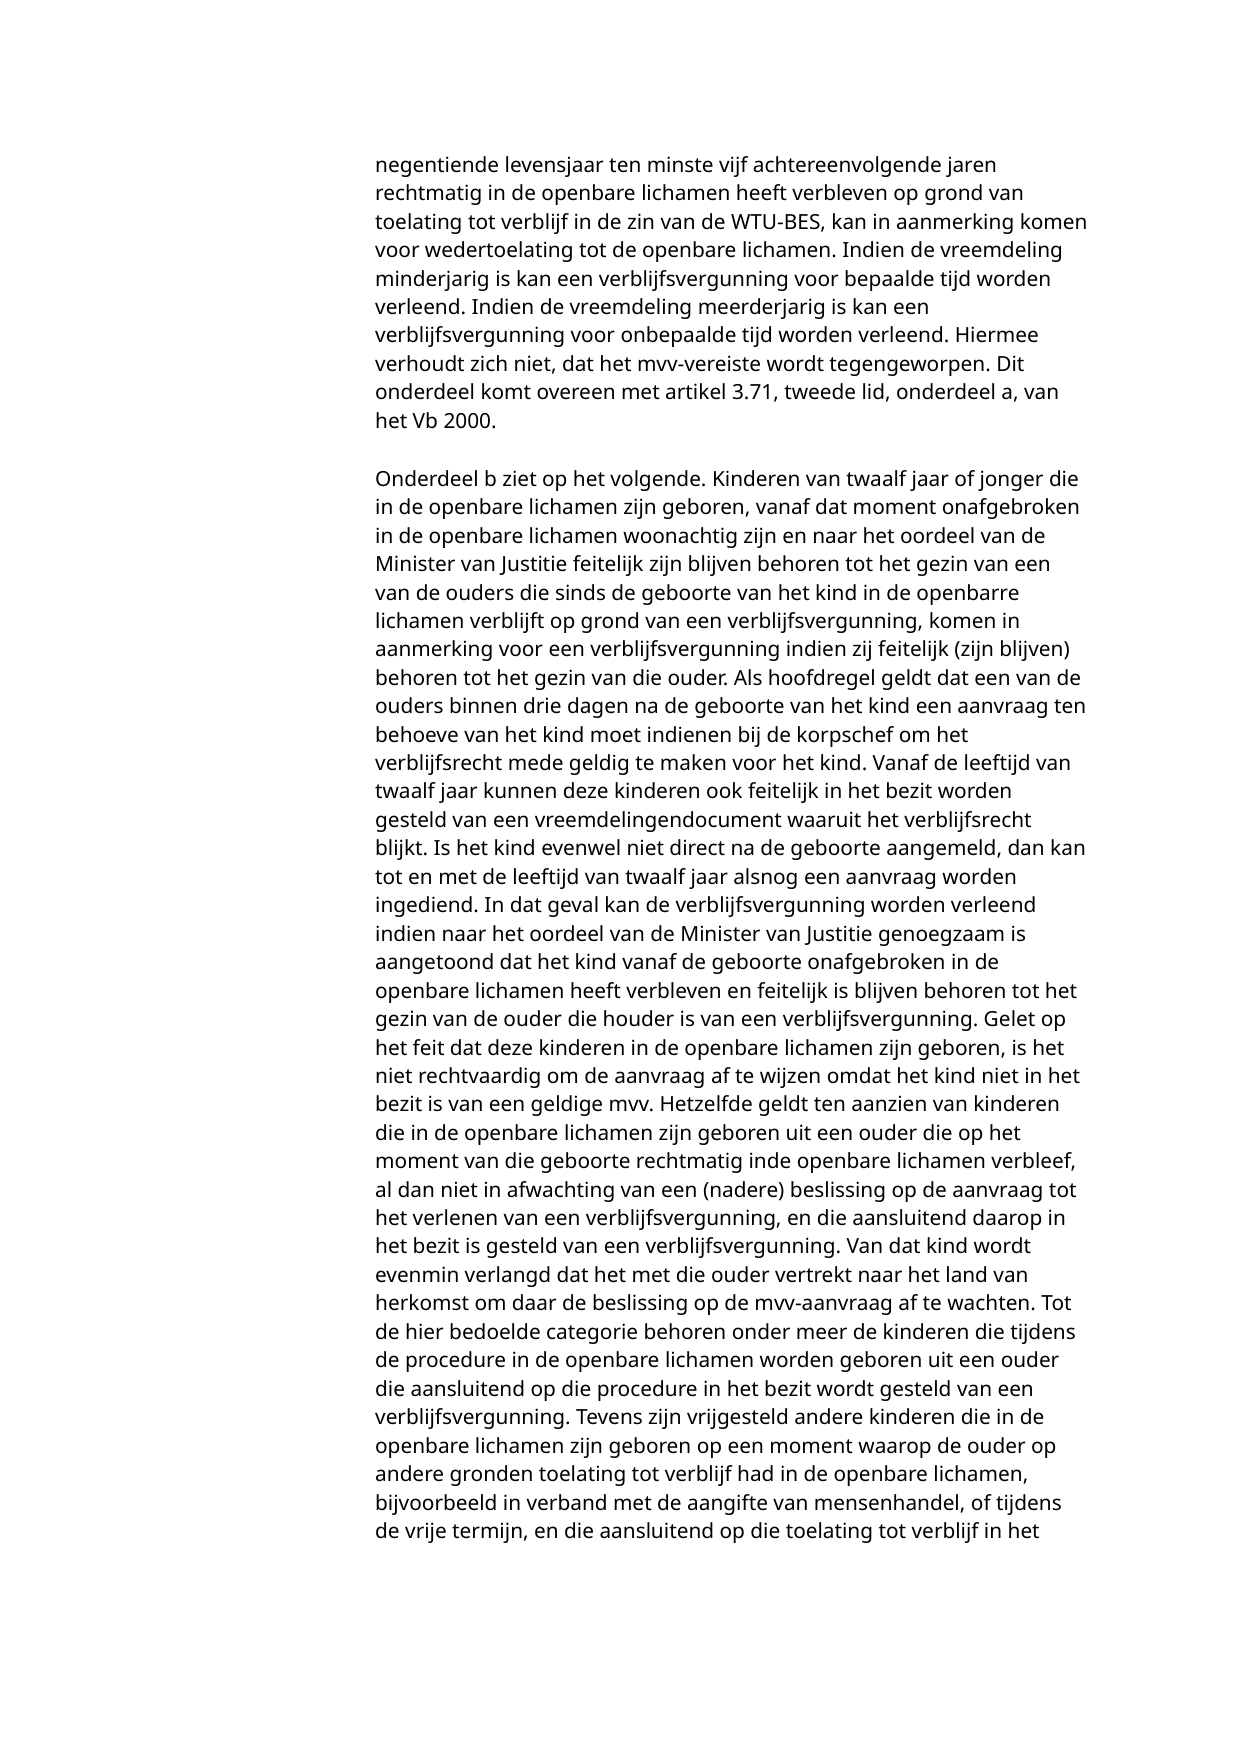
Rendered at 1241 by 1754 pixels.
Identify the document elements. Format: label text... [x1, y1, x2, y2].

text negentiende levensjaar ten minste vijf achtereenvolgende jaren rechtmatig in de openbare lichamen heeft verbleven op grond van toelating tot verblijf in de zin van de WTU-BES, kan in aanmerking komen voor wedertoelating tot de openbare lichamen. Indien de vreemdeling minderjarig is kan een verblijfsvergunning voor bepaalde tijd worden verleend. Indien de vreemdeling meerderjarig is kan een verblijfsvergunning voor onbepaalde tijd worden verleend. Hiermee verhoudt zich niet, dat het mvv-vereiste wordt tegengeworpen. Dit onderdeel komt overeen met artikel 3.71, tweede lid, onderdeel a, van het Vb 2000. [375, 150, 1090, 434]
text Onderdeel b ziet op het volgende. Kinderen van twaalf jaar of jonger die in de openbare lichamen zijn geboren, vanaf dat moment onafgebroken in de openbare lichamen woonachtig zijn en naar het oordeel van de Minister van Justitie feitelijk zijn blijven behoren tot het gezin van een van de ouders die sinds de geboorte van het kind in de openbarre lichamen verblijft op grond van een verblijfsvergunning, komen in aanmerking voor een verblijfsvergunning indien zij feitelijk (zijn blijven) behoren tot het gezin van die ouder. Als hoofdregel geldt dat een van de ouders binnen drie dagen na de geboorte van het kind een aanvraag ten behoeve van het kind moet indienen bij de korpschef om het verblijfsrecht mede geldig te maken voor het kind. Vanaf de leeftijd van twaalf jaar kunnen deze kinderen ook feitelijk in het bezit worden gesteld van een vreemdelingendocument waaruit het verblijfsrecht blijkt. Is het kind evenwel niet direct na de geboorte aangemeld, dan kan tot en met de leeftijd van twaalf jaar alsnog een aanvraag worden ingediend. In dat geval kan de verblijfsvergunning worden verleend indien naar het oordeel van de Minister van Justitie genoegzaam is aangetoond dat het kind vanaf de geboorte onafgebroken in de openbare lichamen heeft verbleven en feitelijk is blijven behoren tot het gezin van de ouder die houder is van een verblijfsvergunning. Gelet op het feit dat deze kinderen in de openbare lichamen zijn geboren, is het niet rechtvaardig om de aanvraag af te wijzen omdat het kind niet in het bezit is van een geldige mvv. Hetzelfde geldt ten aanzien van kinderen die in de openbare lichamen zijn geboren uit een ouder die op het moment van die geboorte rechtmatig inde openbare lichamen verbleef, al dan niet in afwachting van een (nadere) beslissing op de aanvraag tot het verlenen van een verblijfsvergunning, en die aansluitend daarop in het bezit is gesteld van een verblijfsvergunning. Van dat kind wordt evenmin verlangd dat het met die ouder vertrekt naar het land van herkomst om daar de beslissing op de mvv-aanvraag af te wachten. Tot de hier bedoelde categorie behoren onder meer de kinderen die tijdens de procedure in de openbare lichamen worden geboren uit een ouder die aansluitend op die procedure in het bezit wordt gesteld van een verblijfsvergunning. Tevens zijn vrijgesteld andere kinderen die in de openbare lichamen zijn geboren op een moment waarop de ouder op andere gronden toelating tot verblijf had in de openbare lichamen, bijvoorbeeld in verband met de aangifte van mensenhandel, of tijdens de vrije termijn, en die aansluitend op die toelating tot verblijf in het [375, 464, 1090, 1544]
